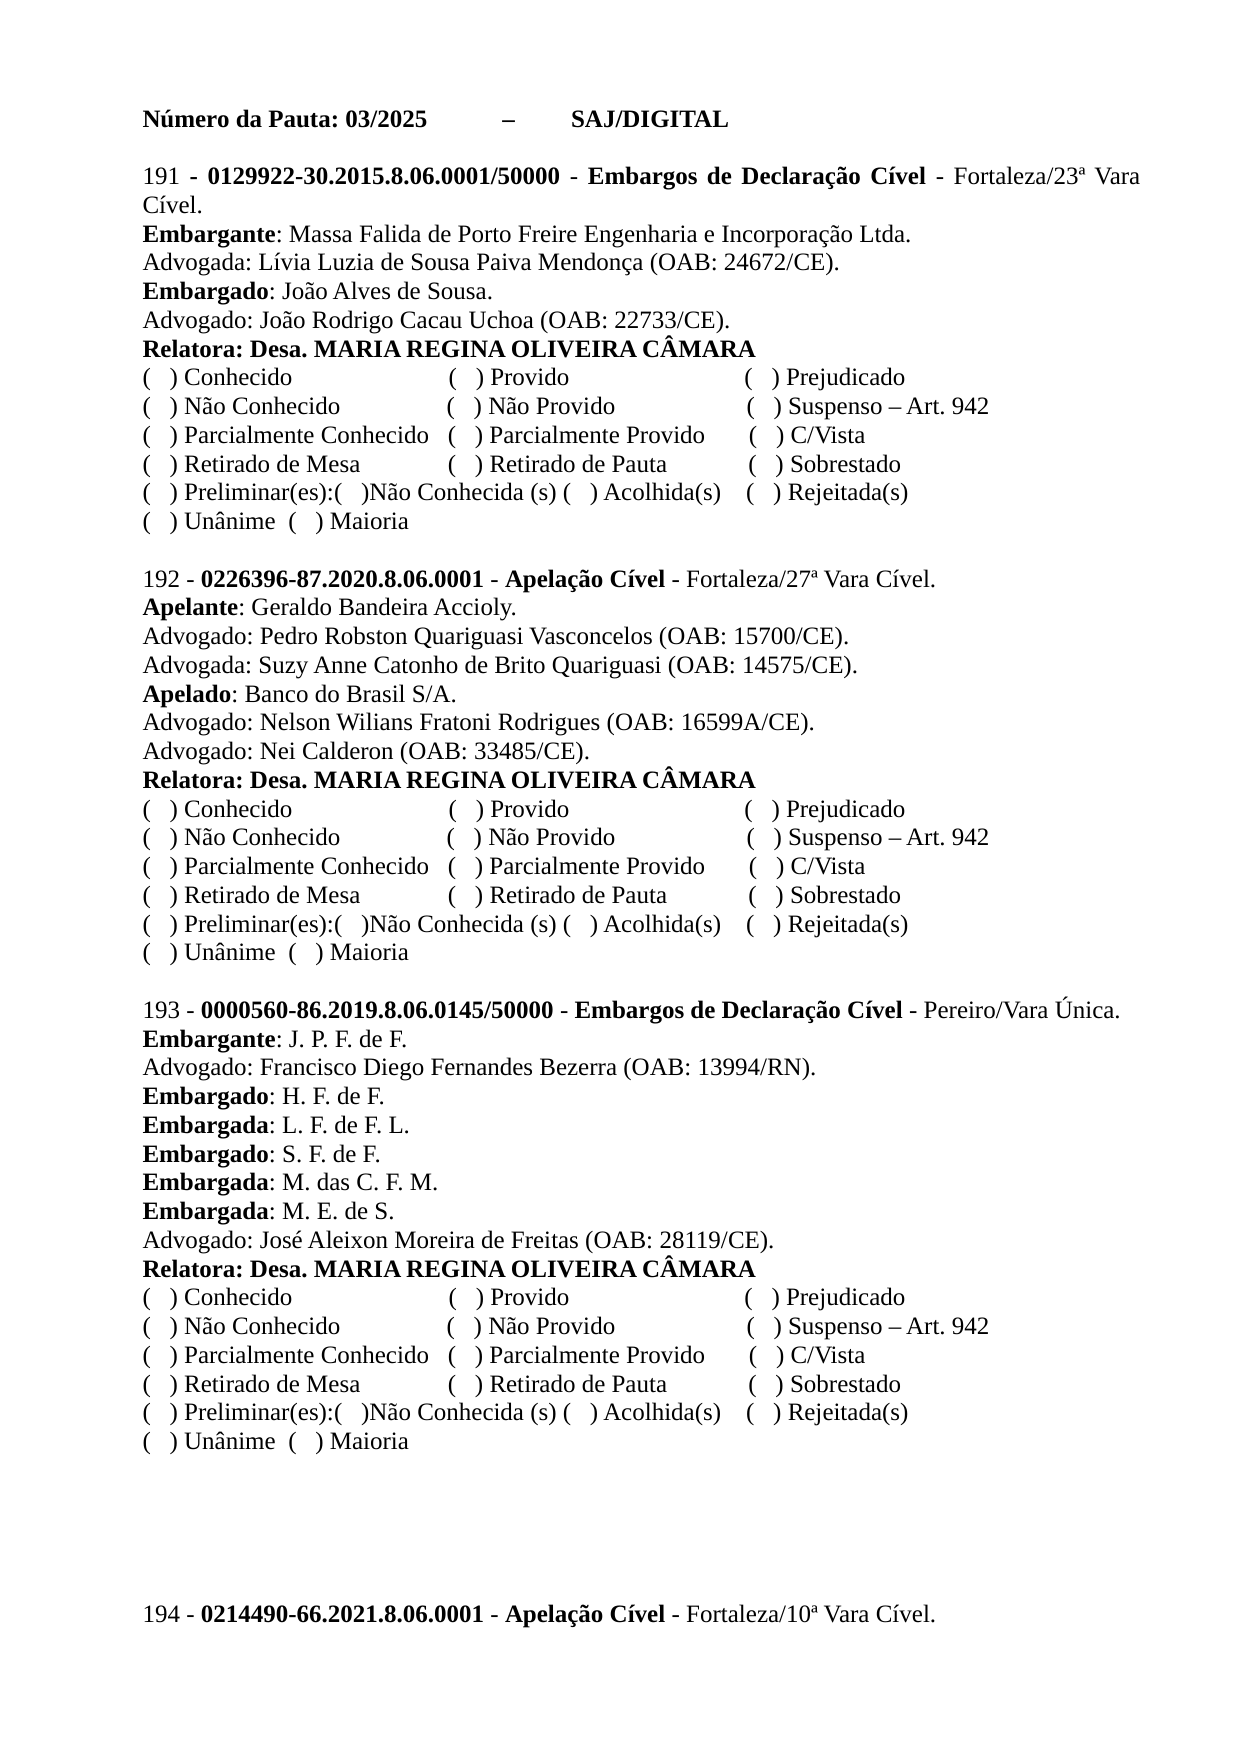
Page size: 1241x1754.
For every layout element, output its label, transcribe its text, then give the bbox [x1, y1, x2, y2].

text ( ) Conhecido ( ) Provido ( ) Prejudicado [142, 1282, 1141, 1311]
text ( ) Retirado de Mesa ( ) Retirado de Pauta ( ) Sobrestado [142, 880, 1158, 909]
text ( ) Parcialmente Conhecido ( ) Parcialmente Provido ( ) C/Vista [142, 1340, 1158, 1369]
text Advogado: Francisco Diego Fernandes Bezerra (OAB: 13994/RN). [142, 1052, 1141, 1081]
text Advogada: Lívia Luzia de Sousa Paiva Mendonça (OAB: 24672/CE). [142, 247, 1141, 276]
text ( ) Preliminar(es):( )Não Conhecida (s) ( ) Acolhida(s) ( ) Rejeitada(s) [142, 1397, 1158, 1426]
text Embargado: S. F. de F. [142, 1139, 1141, 1167]
text ( ) Conhecido ( ) Provido ( ) Prejudicado [142, 362, 1141, 391]
text 191 - 0129922-30.2015.8.06.0001/50000 - Embargos de Declaração Cível - Fortaleza/23ª Vara Cível. [142, 161, 1141, 219]
text Advogado: João Rodrigo Cacau Uchoa (OAB: 22733/CE). [142, 305, 1141, 334]
text Apelante: Geraldo Bandeira Accioly. [142, 592, 1141, 621]
text ( ) Parcialmente Conhecido ( ) Parcialmente Provido ( ) C/Vista [142, 851, 1158, 880]
text ( ) Unânime ( ) Maioria [142, 506, 1158, 535]
text Relatora: Desa. MARIA REGINA OLIVEIRA CÂMARA [142, 765, 1141, 794]
text ( ) Preliminar(es):( )Não Conhecida (s) ( ) Acolhida(s) ( ) Rejeitada(s) [142, 477, 1158, 506]
text Apelado: Banco do Brasil S/A. [142, 679, 1141, 707]
text Embargante: Massa Falida de Porto Freire Engenharia e Incorporação Ltda. [142, 219, 1141, 247]
text ( ) Parcialmente Conhecido ( ) Parcialmente Provido ( ) C/Vista [142, 420, 1158, 449]
text ( ) Unânime ( ) Maioria [142, 937, 1158, 966]
text Embargada: L. F. de F. L. [142, 1110, 1141, 1139]
text Número da Pauta: 03/2025 – SAJ/DIGITAL [142, 104, 1141, 132]
text Relatora: Desa. MARIA REGINA OLIVEIRA CÂMARA [142, 334, 1141, 362]
text Advogado: Nelson Wilians Fratoni Rodrigues (OAB: 16599A/CE). [142, 707, 1141, 736]
text Embargada: M. E. de S. [142, 1196, 1141, 1225]
text ( ) Retirado de Mesa ( ) Retirado de Pauta ( ) Sobrestado [142, 1369, 1158, 1397]
text ( ) Não Conhecido ( ) Não Provido ( ) Suspenso – Art. 942 [142, 1311, 1158, 1340]
text 194 - 0214490-66.2021.8.06.0001 - Apelação Cível - Fortaleza/10ª Vara Cível. [142, 1599, 1141, 1627]
text ( ) Não Conhecido ( ) Não Provido ( ) Suspenso – Art. 942 [142, 822, 1158, 851]
text ( ) Unânime ( ) Maioria [142, 1426, 1158, 1455]
text Relatora: Desa. MARIA REGINA OLIVEIRA CÂMARA [142, 1254, 1141, 1282]
text 192 - 0226396-87.2020.8.06.0001 - Apelação Cível - Fortaleza/27ª Vara Cível. [142, 564, 1141, 592]
text Embargada: M. das C. F. M. [142, 1167, 1141, 1196]
text Advogado: Pedro Robston Quariguasi Vasconcelos (OAB: 15700/CE). [142, 621, 1141, 650]
text ( ) Não Conhecido ( ) Não Provido ( ) Suspenso – Art. 942 [142, 391, 1158, 420]
text Advogado: Nei Calderon (OAB: 33485/CE). [142, 736, 1141, 765]
text Embargado: H. F. de F. [142, 1081, 1141, 1110]
text Embargado: João Alves de Sousa. [142, 276, 1141, 305]
text Advogada: Suzy Anne Catonho de Brito Quariguasi (OAB: 14575/CE). [142, 650, 1141, 679]
text 193 - 0000560-86.2019.8.06.0145/50000 - Embargos de Declaração Cível - Pereiro/Vara Única. [142, 995, 1141, 1024]
text ( ) Conhecido ( ) Provido ( ) Prejudicado [142, 794, 1141, 822]
text ( ) Preliminar(es):( )Não Conhecida (s) ( ) Acolhida(s) ( ) Rejeitada(s) [142, 909, 1158, 937]
text ( ) Retirado de Mesa ( ) Retirado de Pauta ( ) Sobrestado [142, 449, 1158, 477]
text Embargante: J. P. F. de F. [142, 1024, 1141, 1052]
text Advogado: José Aleixon Moreira de Freitas (OAB: 28119/CE). [142, 1225, 1141, 1254]
